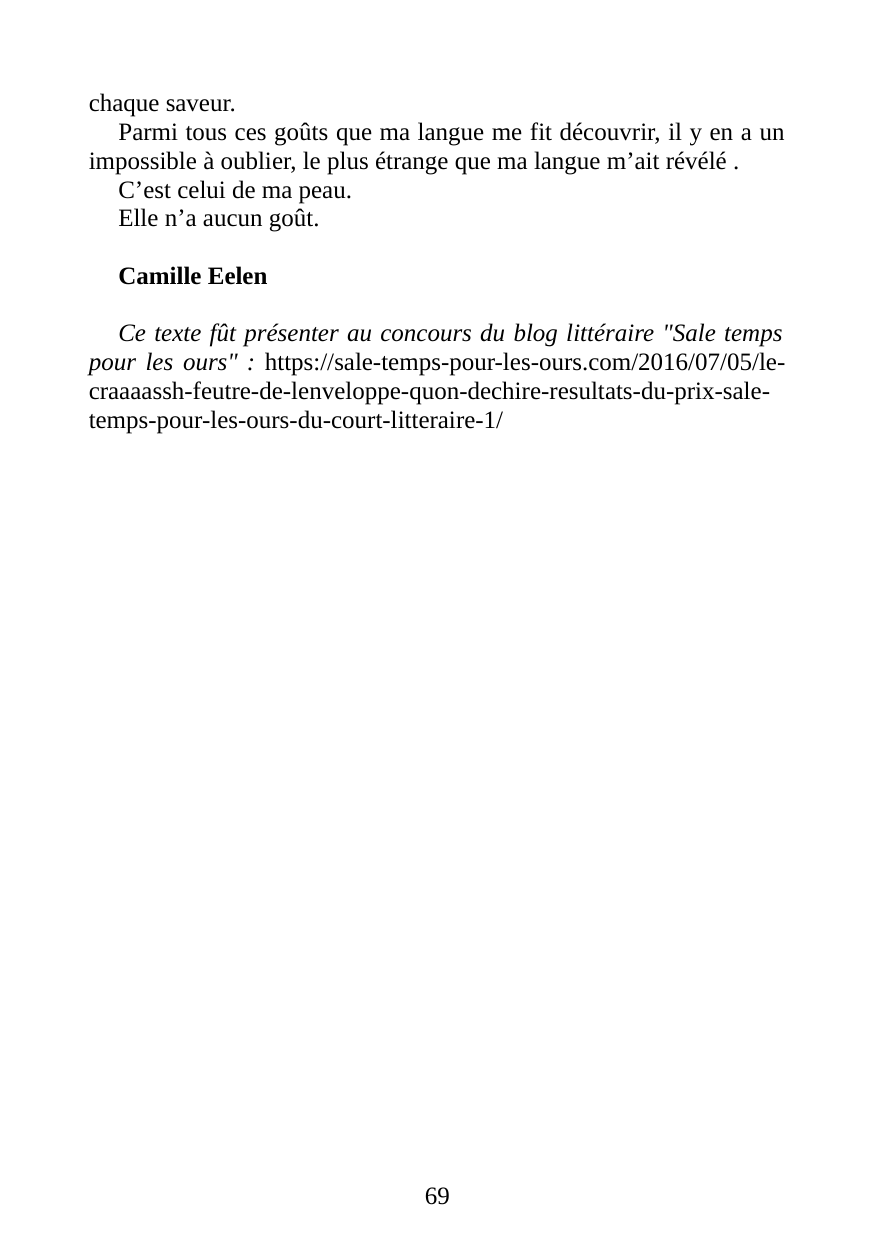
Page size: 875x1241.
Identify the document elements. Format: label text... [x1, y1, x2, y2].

text C’est celui de ma peau. [88, 175, 786, 203]
text Elle n’a aucun goût. [88, 203, 786, 232]
text Parmi tous ces goûts que ma langue me fit découvrir, il y en a un impossible à oublier, le plus étrange que ma langue m’ait révélé . [88, 117, 786, 175]
text chaque saveur. [88, 88, 786, 117]
text Ce texte fût présenter au concours du blog littéraire "Sale temps pour les ours" : https://sale-temps-pour-les-ours.com/2016/07/05/le-craaaassh-feutre-de-lenveloppe-quon-dechire-resultats-du-prix-sale-temps-pour-les-ours-du-court-litteraire-1/ [88, 318, 786, 433]
text Camille Eelen [88, 261, 786, 290]
